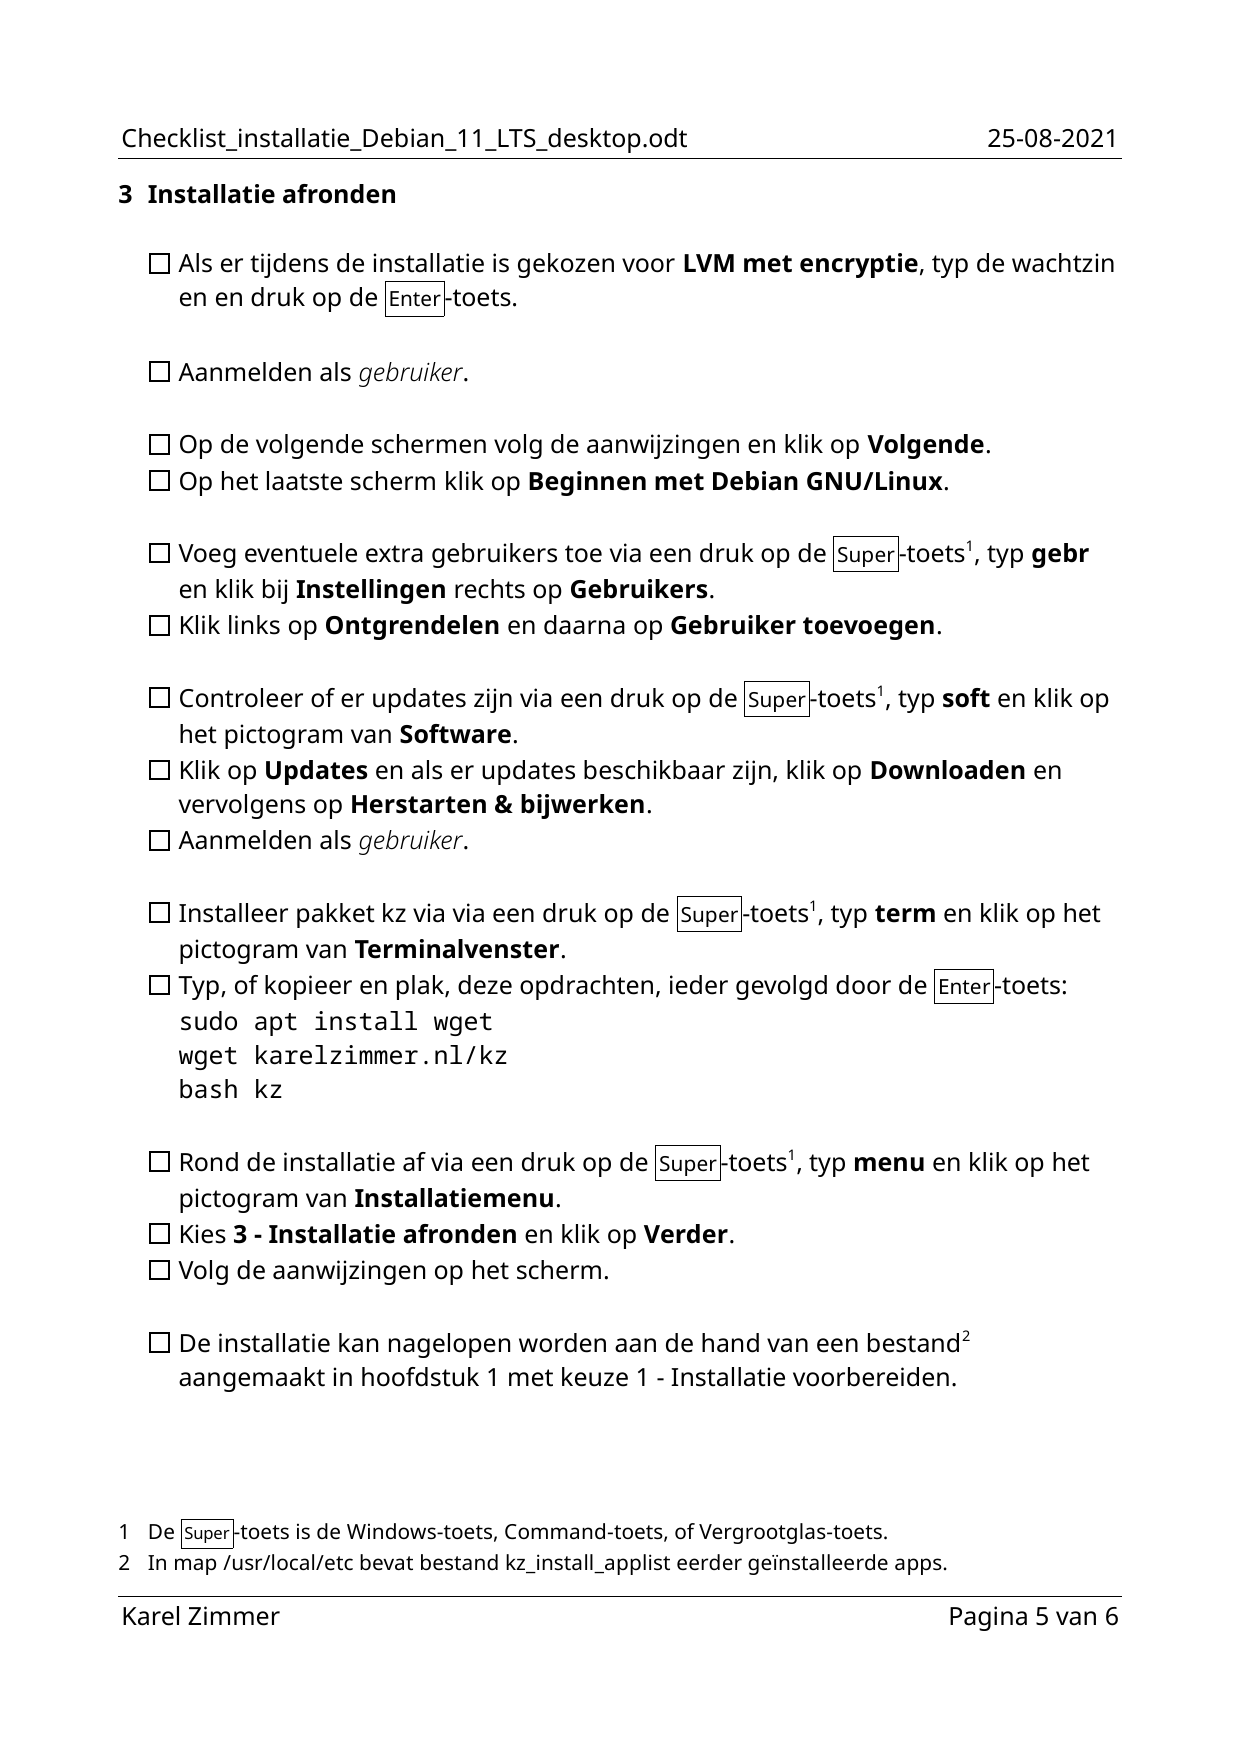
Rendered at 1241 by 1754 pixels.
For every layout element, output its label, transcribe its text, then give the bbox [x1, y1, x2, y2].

table_cell [141, 1288, 177, 1324]
table_cell [177, 317, 1121, 353]
table_cell Controleer of er updates zijn via een druk op de Super-toets1, typ soft en klik op het pictogram van Software. [177, 680, 1121, 752]
table_header [141, 245, 177, 317]
table_cell [177, 499, 1121, 535]
table_cell Typ, of kopieer en plak, deze opdrachten, ieder gevolgd door de Enter-toets: sudo apt install wget wget karelzimmer.nl/kz bash kz [177, 967, 1121, 1107]
table_cell Klik links op Ontgrendelen en daarna op Gebruiker toevoegen. [177, 607, 1121, 643]
table_cell Op het laatste scherm klik op Beginnen met Debian GNU/Linux. [177, 462, 1121, 498]
table_cell [141, 499, 177, 535]
table_cell [141, 680, 177, 752]
table_cell [141, 822, 177, 858]
table_cell [177, 858, 1121, 894]
table_cell [177, 390, 1121, 426]
table_cell [141, 1107, 177, 1143]
table_cell Aanmelden als gebruiker. [177, 354, 1121, 390]
table_cell Klik op Updates en als er updates beschikbaar zijn, klik op Downloaden en vervolgens op Herstarten & bijwerken. [177, 752, 1121, 822]
table_cell [141, 317, 177, 353]
table_cell De installatie kan nagelopen worden aan de hand van een bestand aangemaakt in hoofdstuk 1 met keuze 1 - Installatie voorbereiden. [177, 1324, 1121, 1394]
table_cell [141, 1143, 177, 1216]
table_cell [141, 390, 177, 426]
table_cell [141, 535, 177, 607]
table_cell [177, 643, 1121, 679]
table_cell [141, 895, 177, 967]
table_cell Installeer pakket kz via via een druk op de Super-toets1, typ term en klik op het pictogram van Terminalvenster. [177, 895, 1121, 967]
table_cell [141, 462, 177, 498]
table_cell [141, 752, 177, 822]
table_cell [177, 1107, 1121, 1143]
table_cell [141, 858, 177, 894]
table_cell [141, 1216, 177, 1252]
table_cell [141, 426, 177, 462]
table_cell [141, 607, 177, 643]
table_cell [141, 1324, 177, 1394]
table_cell Voeg eventuele extra gebruikers toe via een druk op de Super-toets, typ gebr en klik bij Instellingen rechts op Gebruikers. [177, 535, 1121, 607]
table_cell [141, 643, 177, 679]
table_cell Rond de installatie af via een druk op de Super-toets1, typ menu en klik op het pictogram van Installatiemenu. [177, 1143, 1121, 1216]
table_header Als er tijdens de installatie is gekozen voor LVM met encryptie, typ de wachtzin en en druk op de Enter-toets. [177, 245, 1121, 317]
table_cell Volg de aanwijzingen op het scherm. [177, 1252, 1121, 1288]
table_cell [141, 1252, 177, 1288]
table_cell Op de volgende schermen volg de aanwijzingen en klik op Volgende. [177, 426, 1121, 462]
table_cell [141, 967, 177, 1107]
list Installatie afronden [118, 177, 1122, 211]
table_cell Aanmelden als gebruiker. [177, 822, 1121, 858]
table_cell [141, 354, 177, 390]
table_cell [177, 1288, 1121, 1324]
table_cell Kies 3 - Installatie afronden en klik op Verder. [177, 1216, 1121, 1252]
